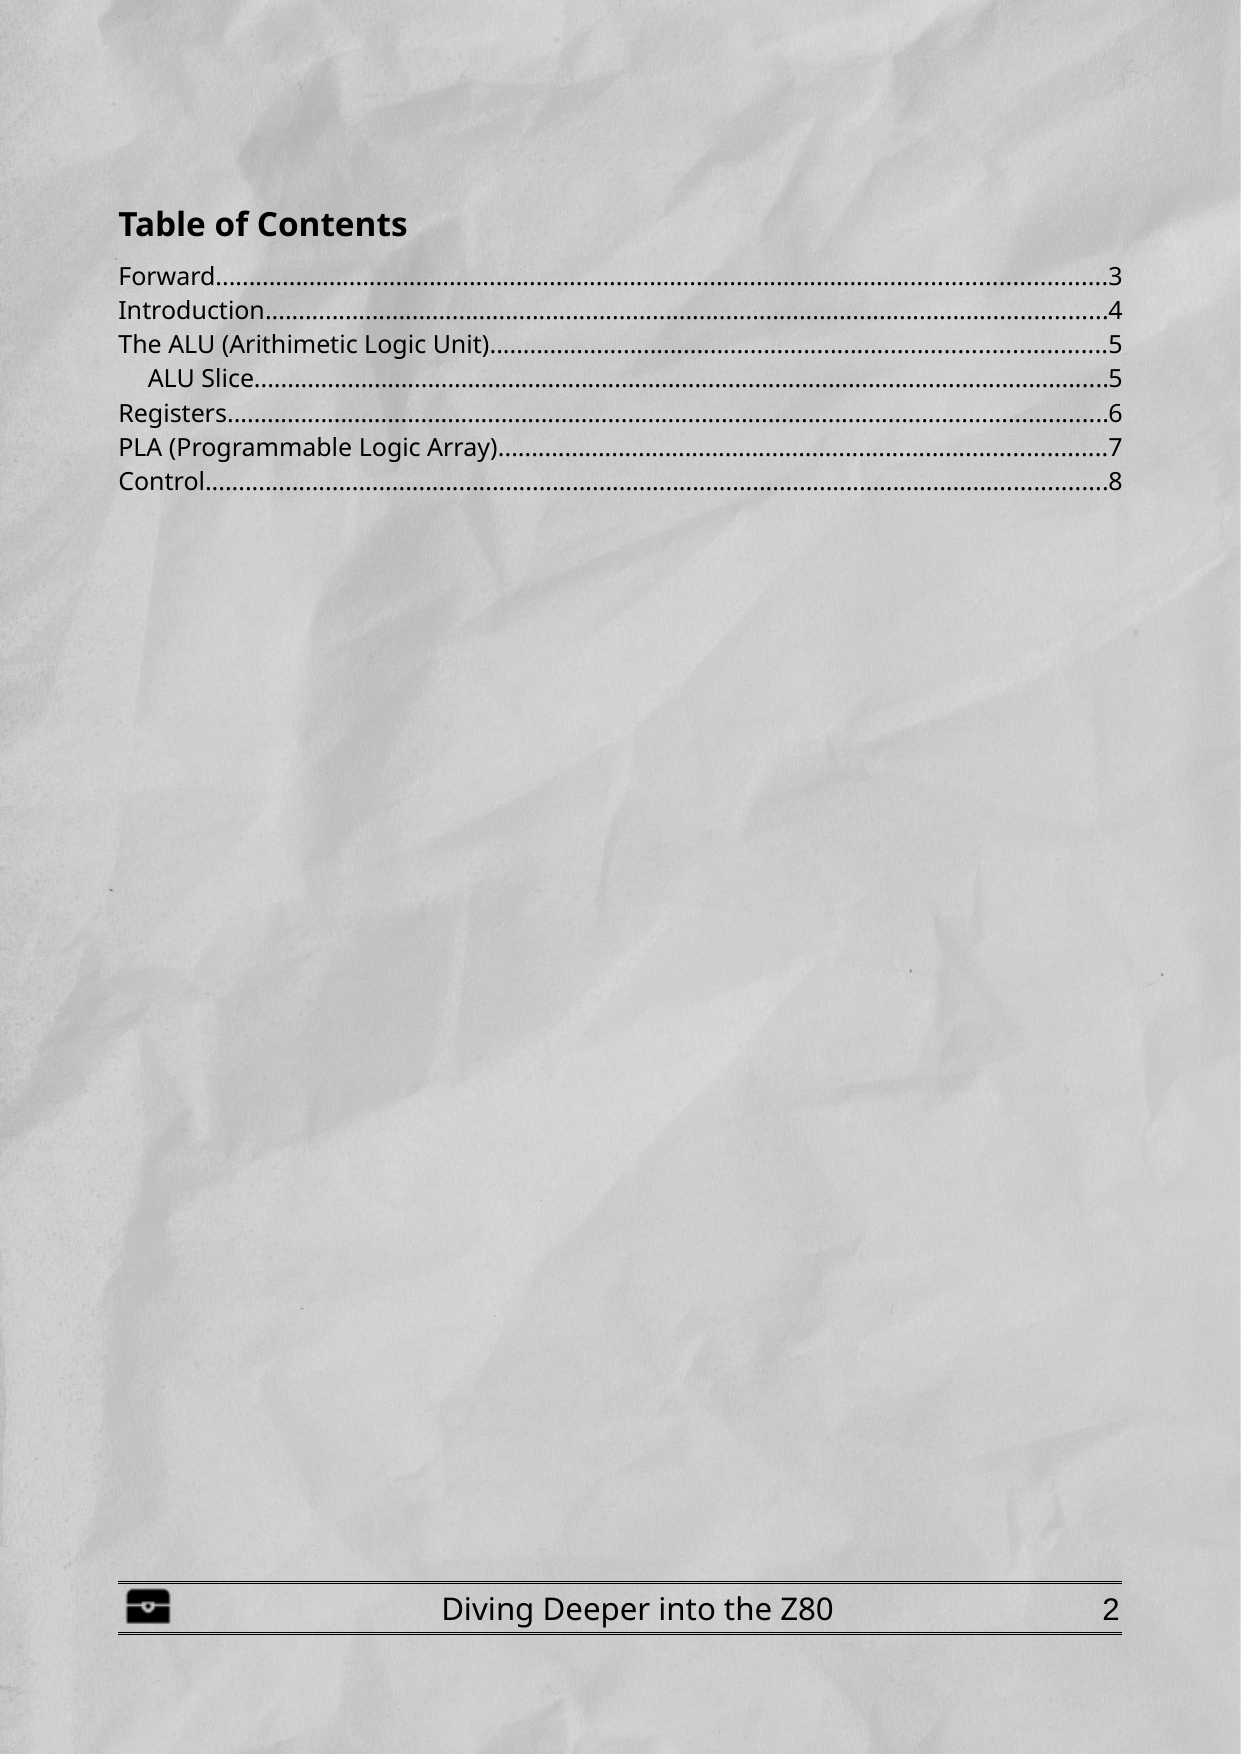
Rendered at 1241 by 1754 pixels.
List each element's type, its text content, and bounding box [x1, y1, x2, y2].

text Forward 3 [118, 259, 1122, 293]
text PLA (Programmable Logic Array) 7 [118, 429, 1122, 463]
text The ALU (Arithimetic Logic Unit) 5 [118, 327, 1122, 361]
text Registers 6 [118, 395, 1122, 429]
picture [0, 0, 1241, 1754]
text ALU Slice 5 [148, 361, 1122, 395]
text Introduction 4 [118, 293, 1122, 327]
subtitle Table of Contents [118, 201, 1122, 246]
text Control 8 [118, 463, 1122, 497]
